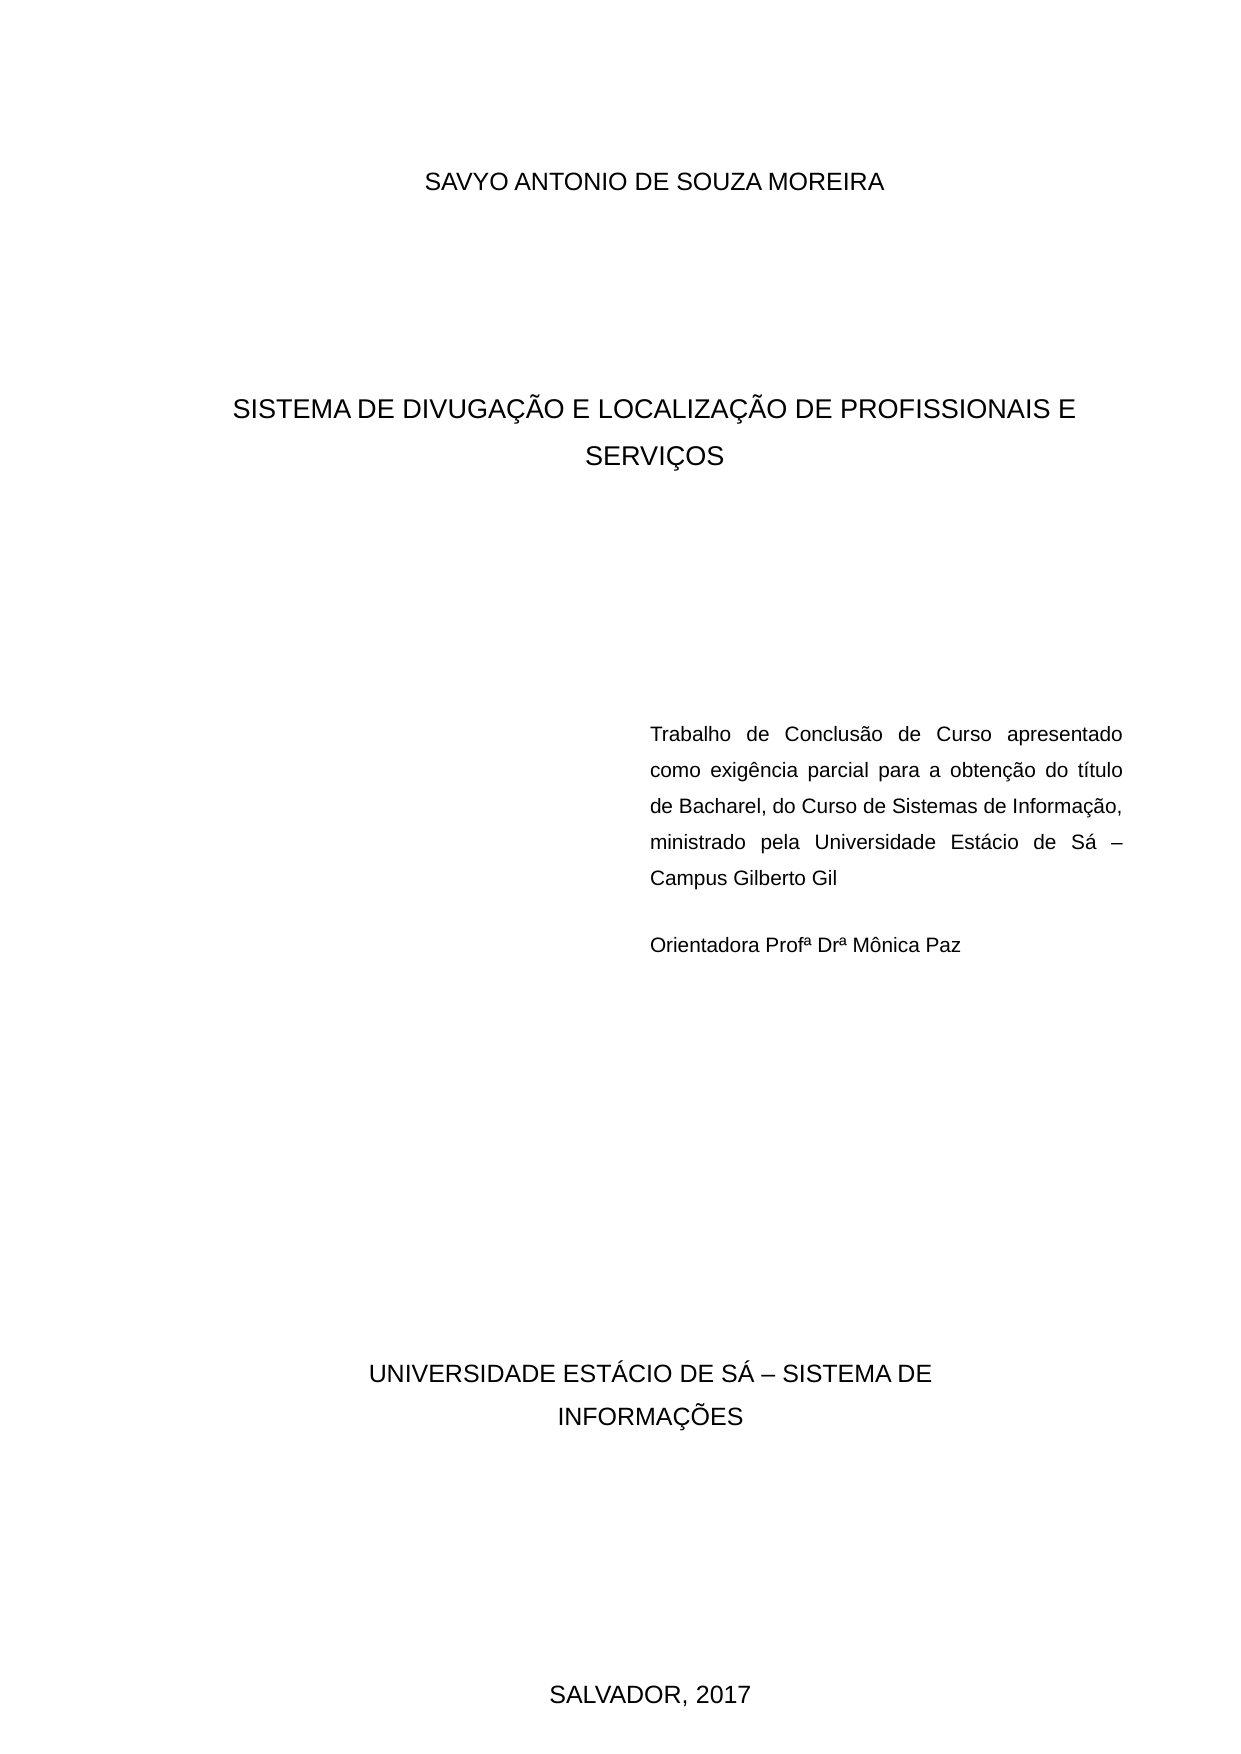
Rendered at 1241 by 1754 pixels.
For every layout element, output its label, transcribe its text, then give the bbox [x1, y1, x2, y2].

text SALVADOR, 2017 [282, 1680, 1018, 1709]
text SAVYO ANTONIO DE SOUZA MOREIRA [175, 167, 1134, 195]
text UNIVERSIDADE ESTÁCIO DE SÁ – SISTEMA DE INFORMAÇÕES [283, 1359, 1018, 1431]
text SISTEMA DE DIVUGAÇÃO E LOCALIZAÇÃO DE PROFISSIONAIS E SERVIÇOS [175, 393, 1134, 472]
text Orientadora Profª Drª Mônica Paz [650, 933, 1134, 957]
text Trabalho de Conclusão de Curso apresentado como exigência parcial para a obtenção do título de Bacharel, do Curso de Sistemas de Informação, ministrado pela Universidade Estácio de Sá – Campus Gilberto Gil [650, 722, 1123, 890]
